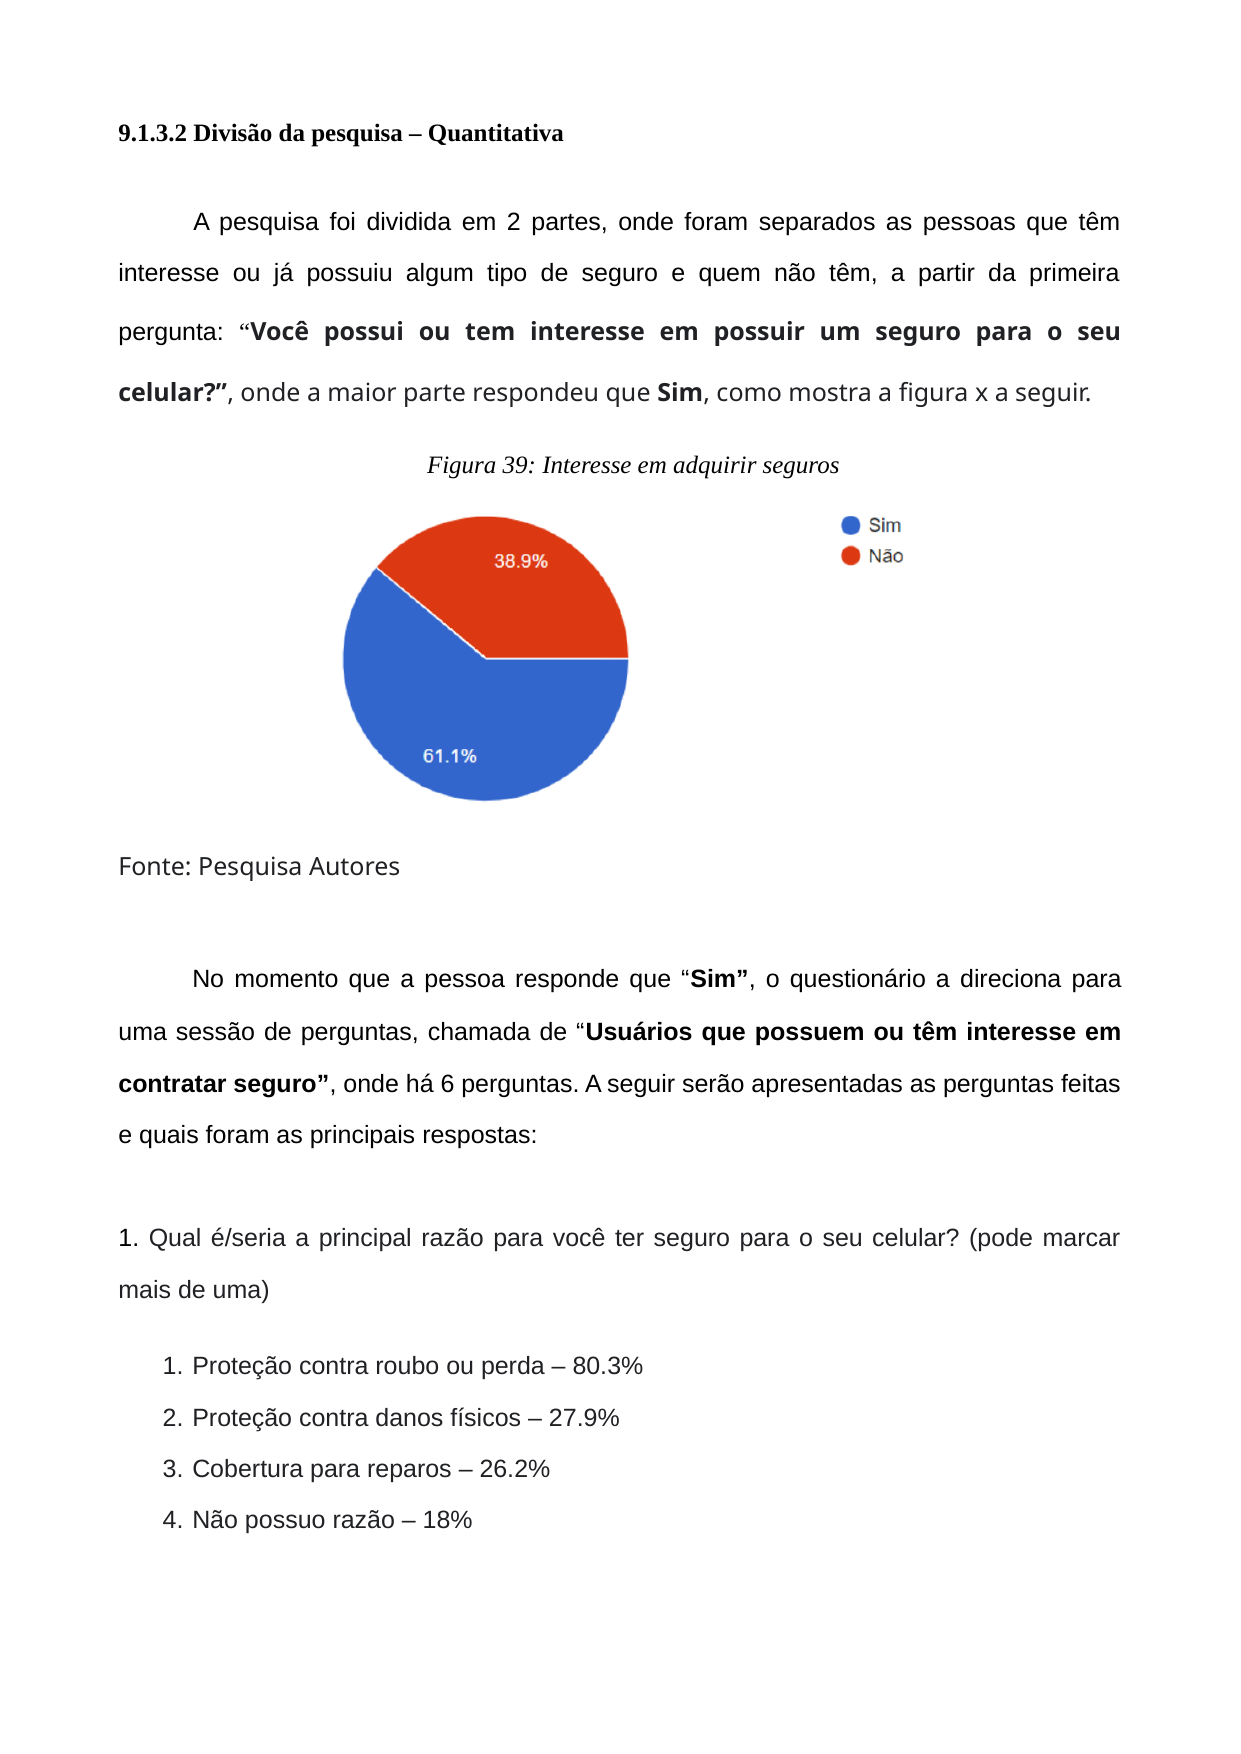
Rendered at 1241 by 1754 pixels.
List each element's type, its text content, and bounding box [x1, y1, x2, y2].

text A pesquisa foi dividida em 2 partes, onde foram separados as pessoas que têm interesse ou já possuiu algum tipo de seguro e quem não têm, a partir da primeira pergunta: “Você possui ou tem interesse em possuir um seguro para o seu celular?”, onde a maior parte respondeu que Sim, como mostra a figura x a seguir. [118, 207, 1122, 409]
list Não possuo razão – 18% [162, 1505, 1122, 1534]
text Fonte: Pesquisa Autores [118, 436, 1122, 882]
list Proteção contra roubo ou perda – 80.3% [162, 1351, 1122, 1380]
list Proteção contra danos físicos – 27.9% [162, 1402, 1122, 1431]
list Cobertura para reparos – 26.2% [162, 1454, 1122, 1483]
text No momento que a pessoa responde que “Sim”, o questionário a direciona para uma sessão de perguntas, chamada de “Usuários que possuem ou têm interesse em contratar seguro”, onde há 6 perguntas. A seguir serão apresentadas as perguntas feitas e quais foram as principais respostas: [118, 961, 1122, 1149]
picture [334, 479, 935, 809]
subtitle 9.1.3.2 Divisão da pesquisa – Quantitativa [118, 118, 1122, 147]
text 1. Qual é/seria a principal razão para você ter seguro para o seu celular? (pode marcar mais de uma) [118, 1172, 1122, 1303]
text Figura 39: Interesse em adquirir seguros [334, 451, 934, 479]
